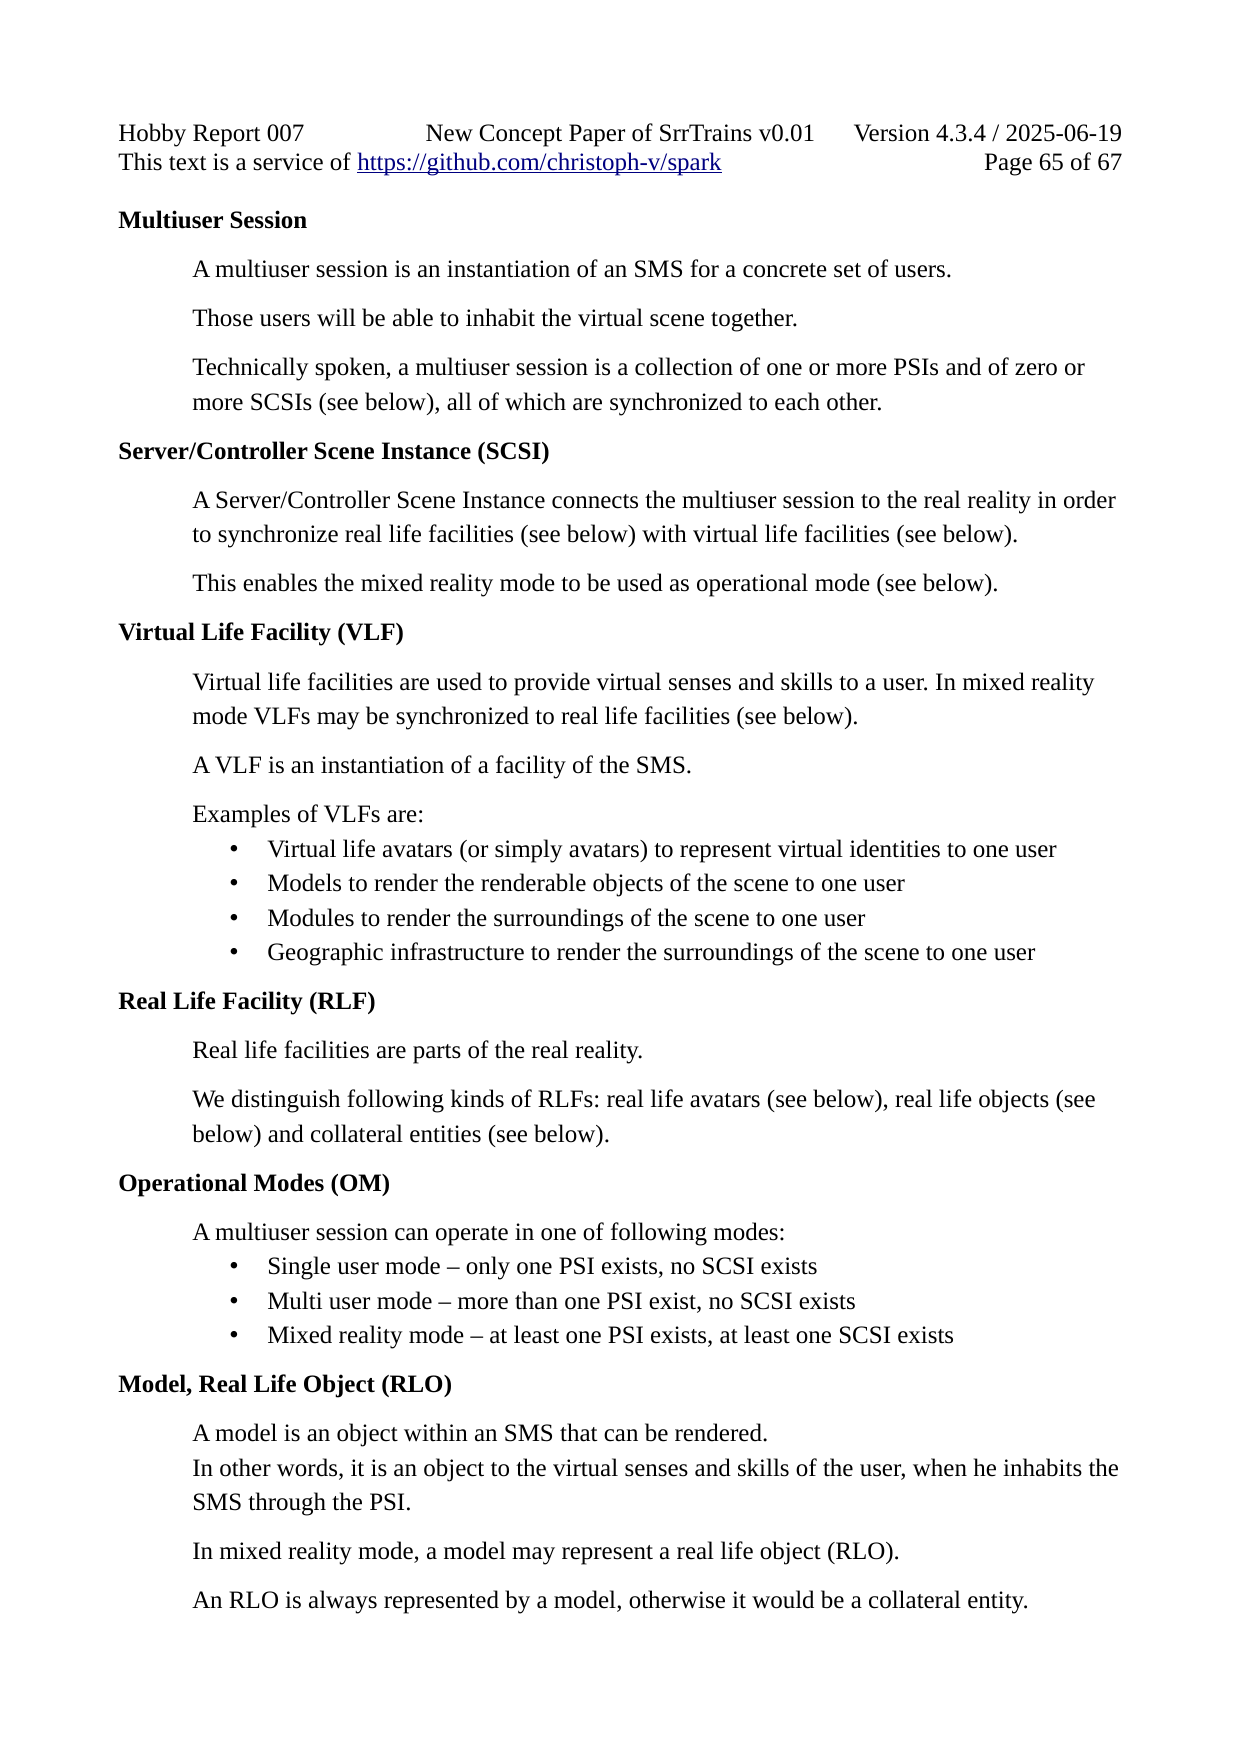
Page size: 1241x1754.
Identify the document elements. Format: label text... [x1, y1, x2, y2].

text This enables the mixed reality mode to be used as operational mode (see below). [192, 568, 1122, 597]
text Virtual Life Facility (VLF) [118, 617, 1122, 646]
text Real Life Facility (RLF) [118, 986, 1122, 1015]
text A model is an object within an SMS that can be rendered. In other words, it is an object to the virtual senses and skills of the user, when he inhabits the SMS through the PSI. [192, 1418, 1122, 1516]
text A VLF is an instantiation of a facility of the SMS. [192, 750, 1122, 779]
text A multiuser session is an instantiation of an SMS for a concrete set of users. [192, 254, 1122, 283]
text Model, Real Life Object (RLO) [118, 1369, 1122, 1398]
list Modules to render the surroundings of the scene to one user [229, 903, 1122, 931]
text We distinguish following kinds of RLFs: real life avatars (see below), real life objects (see below) and collateral entities (see below). [192, 1084, 1122, 1147]
text Examples of VLFs are: [192, 799, 1122, 828]
list Geographic infrastructure to render the surroundings of the scene to one user [229, 937, 1122, 966]
list Multi user mode – more than one PSI exist, no SCSI exists [229, 1286, 1122, 1314]
list Mixed reality mode – at least one PSI exists, at least one SCSI exists [229, 1320, 1122, 1349]
text An RLO is always represented by a model, otherwise it would be a collateral entity. [192, 1586, 1122, 1614]
text Operational Modes (OM) [118, 1168, 1122, 1197]
list Models to render the renderable objects of the scene to one user [229, 868, 1122, 897]
text Those users will be able to inhabit the virtual scene together. [192, 303, 1122, 332]
list Single user mode – only one PSI exists, no SCSI exists [229, 1251, 1122, 1280]
text A multiuser session can operate in one of following modes: [192, 1217, 1122, 1246]
text Virtual life facilities are used to provide virtual senses and skills to a user. In mixed reality mode VLFs may be synchronized to real life facilities (see below). [192, 667, 1122, 730]
text Real life facilities are parts of the real reality. [192, 1035, 1122, 1064]
text A Server/Controller Scene Instance connects the multiuser session to the real reality in order to synchronize real life facilities (see below) with virtual life facilities (see below). [192, 485, 1122, 548]
list Virtual life avatars (or simply avatars) to represent virtual identities to one user [229, 834, 1122, 862]
text In mixed reality mode, a model may represent a real life object (RLO). [192, 1536, 1122, 1565]
text Multiuser Session [118, 205, 1122, 234]
text Technically spoken, a multiuser session is a collection of one or more PSIs and of zero or more SCSIs (see below), all of which are synchronized to each other. [192, 352, 1122, 416]
text Server/Controller Scene Instance (SCSI) [118, 436, 1122, 464]
